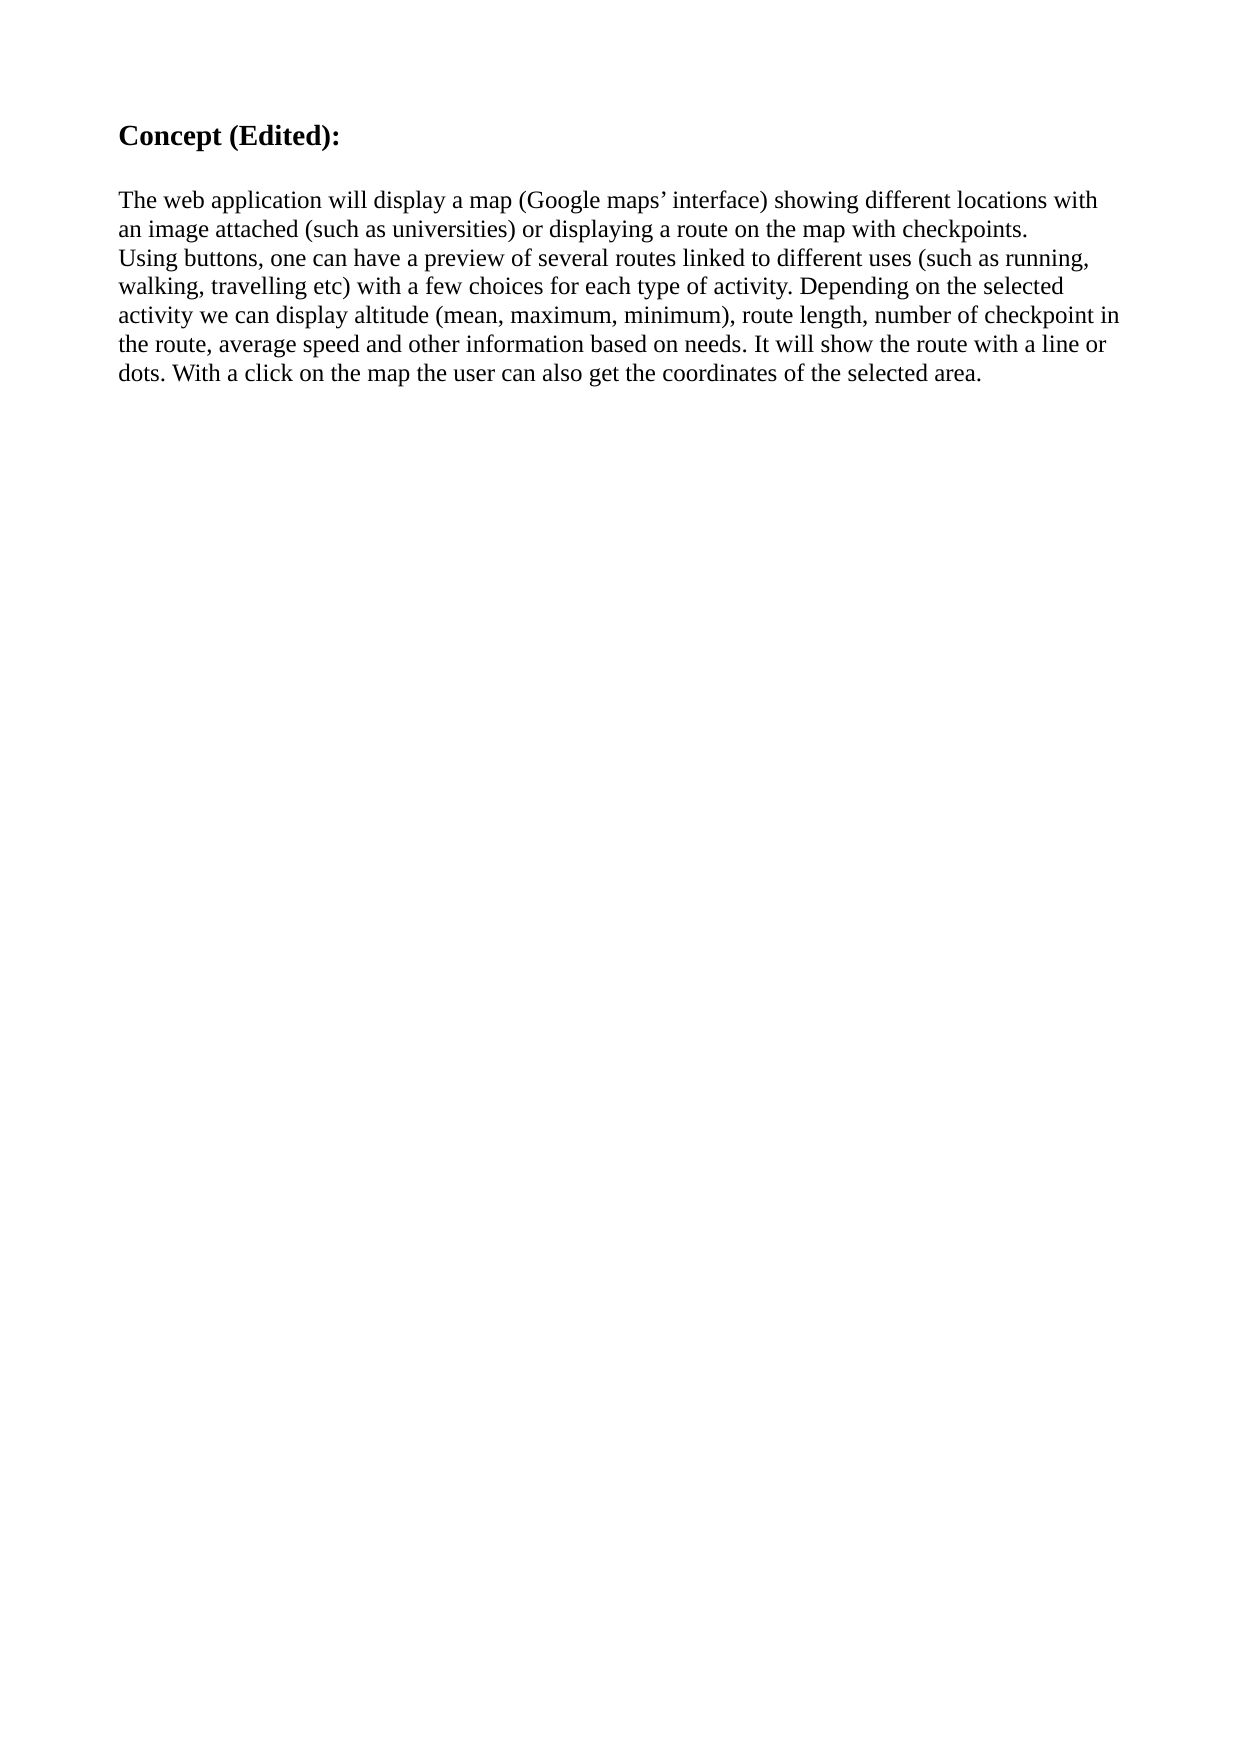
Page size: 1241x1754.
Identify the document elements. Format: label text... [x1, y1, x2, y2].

text Using buttons, one can have a preview of several routes linked to different uses (such as running, walking, travelling etc) with a few choices for each type of activity. Depending on the selected activity we can display altitude (mean, maximum, minimum), route length, number of checkpoint in the route, average speed and other information based on needs. It will show the route with a line or dots. With a click on the map the user can also get the coordinates of the selected area. [118, 243, 1122, 386]
text Concept (Edited): [118, 118, 1122, 152]
text The web application will display a map (Google maps’ interface) showing different locations with an image attached (such as universities) or displaying a route on the map with checkpoints. [118, 185, 1122, 243]
